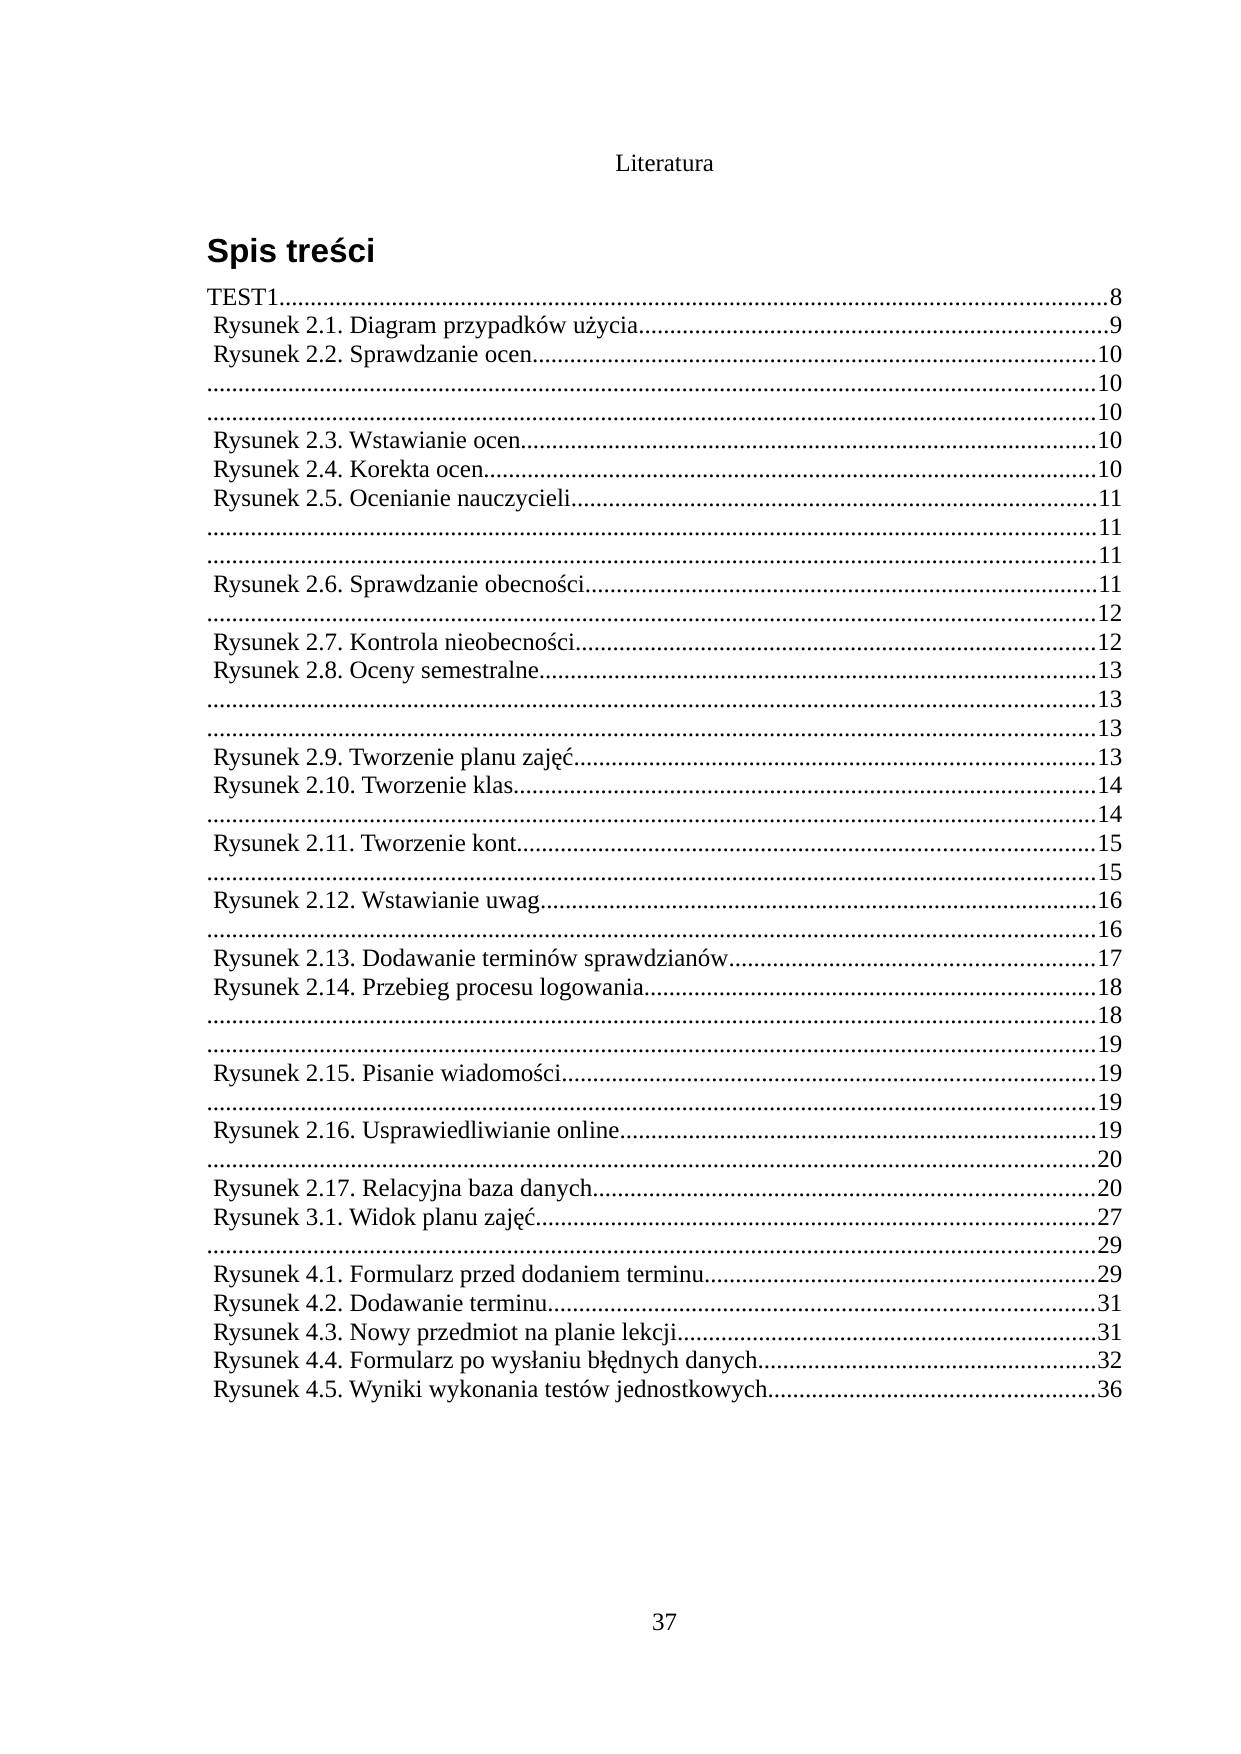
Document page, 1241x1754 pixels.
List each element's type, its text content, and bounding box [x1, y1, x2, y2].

text Rysunek 2.14. Przebieg procesu logowania 18 [207, 972, 1122, 1001]
text Rysunek 2.1. Diagram przypadków użycia 9 [207, 311, 1122, 339]
text TEST1 8 [207, 282, 1122, 311]
text 10 [207, 368, 1122, 397]
text Rysunek 2.4. Korekta ocen 10 [207, 454, 1122, 483]
text 10 [207, 397, 1122, 426]
text 11 [207, 512, 1122, 541]
text 16 [207, 914, 1122, 943]
text Rysunek 2.13. Dodawanie terminów sprawdzianów 17 [207, 943, 1122, 972]
text Rysunek 2.7. Kontrola nieobecności 12 [207, 627, 1122, 656]
text 15 [207, 857, 1122, 886]
text 11 [207, 541, 1122, 569]
subtitle Spis treści [207, 231, 1122, 269]
text Rysunek 2.11. Tworzenie kont 15 [207, 828, 1122, 857]
text Rysunek 2.2. Sprawdzanie ocen 10 [207, 339, 1122, 368]
text Rysunek 3.1. Widok planu zajęć 27 [207, 1202, 1122, 1231]
text 19 [207, 1029, 1122, 1058]
text 29 [207, 1231, 1122, 1259]
text Rysunek 2.9. Tworzenie planu zajęć 13 [207, 742, 1122, 771]
text 19 [207, 1087, 1122, 1116]
text 13 [207, 684, 1122, 713]
text Rysunek 2.16. Usprawiedliwianie online 19 [207, 1116, 1122, 1144]
text Rysunek 4.2. Dodawanie terminu 31 [207, 1288, 1122, 1317]
text Rysunek 4.4. Formularz po wysłaniu błędnych danych 32 [207, 1346, 1122, 1374]
text Rysunek 4.3. Nowy przedmiot na planie lekcji 31 [207, 1317, 1122, 1346]
text Rysunek 2.15. Pisanie wiadomości 19 [207, 1058, 1122, 1087]
text Rysunek 2.6. Sprawdzanie obecności 11 [207, 569, 1122, 598]
text Rysunek 2.3. Wstawianie ocen 10 [207, 426, 1122, 454]
text Rysunek 2.12. Wstawianie uwag 16 [207, 886, 1122, 914]
text 18 [207, 1001, 1122, 1029]
text Rysunek 4.5. Wyniki wykonania testów jednostkowych 36 [207, 1374, 1122, 1403]
text 12 [207, 598, 1122, 627]
text Rysunek 4.1. Formularz przed dodaniem terminu 29 [207, 1259, 1122, 1288]
text Rysunek 2.17. Relacyjna baza danych 20 [207, 1173, 1122, 1202]
text Rysunek 2.10. Tworzenie klas 14 [207, 771, 1122, 799]
text Rysunek 2.5. Ocenianie nauczycieli 11 [207, 483, 1122, 512]
text 20 [207, 1144, 1122, 1173]
text 13 [207, 713, 1122, 742]
text 14 [207, 799, 1122, 828]
text Rysunek 2.8. Oceny semestralne 13 [207, 656, 1122, 684]
